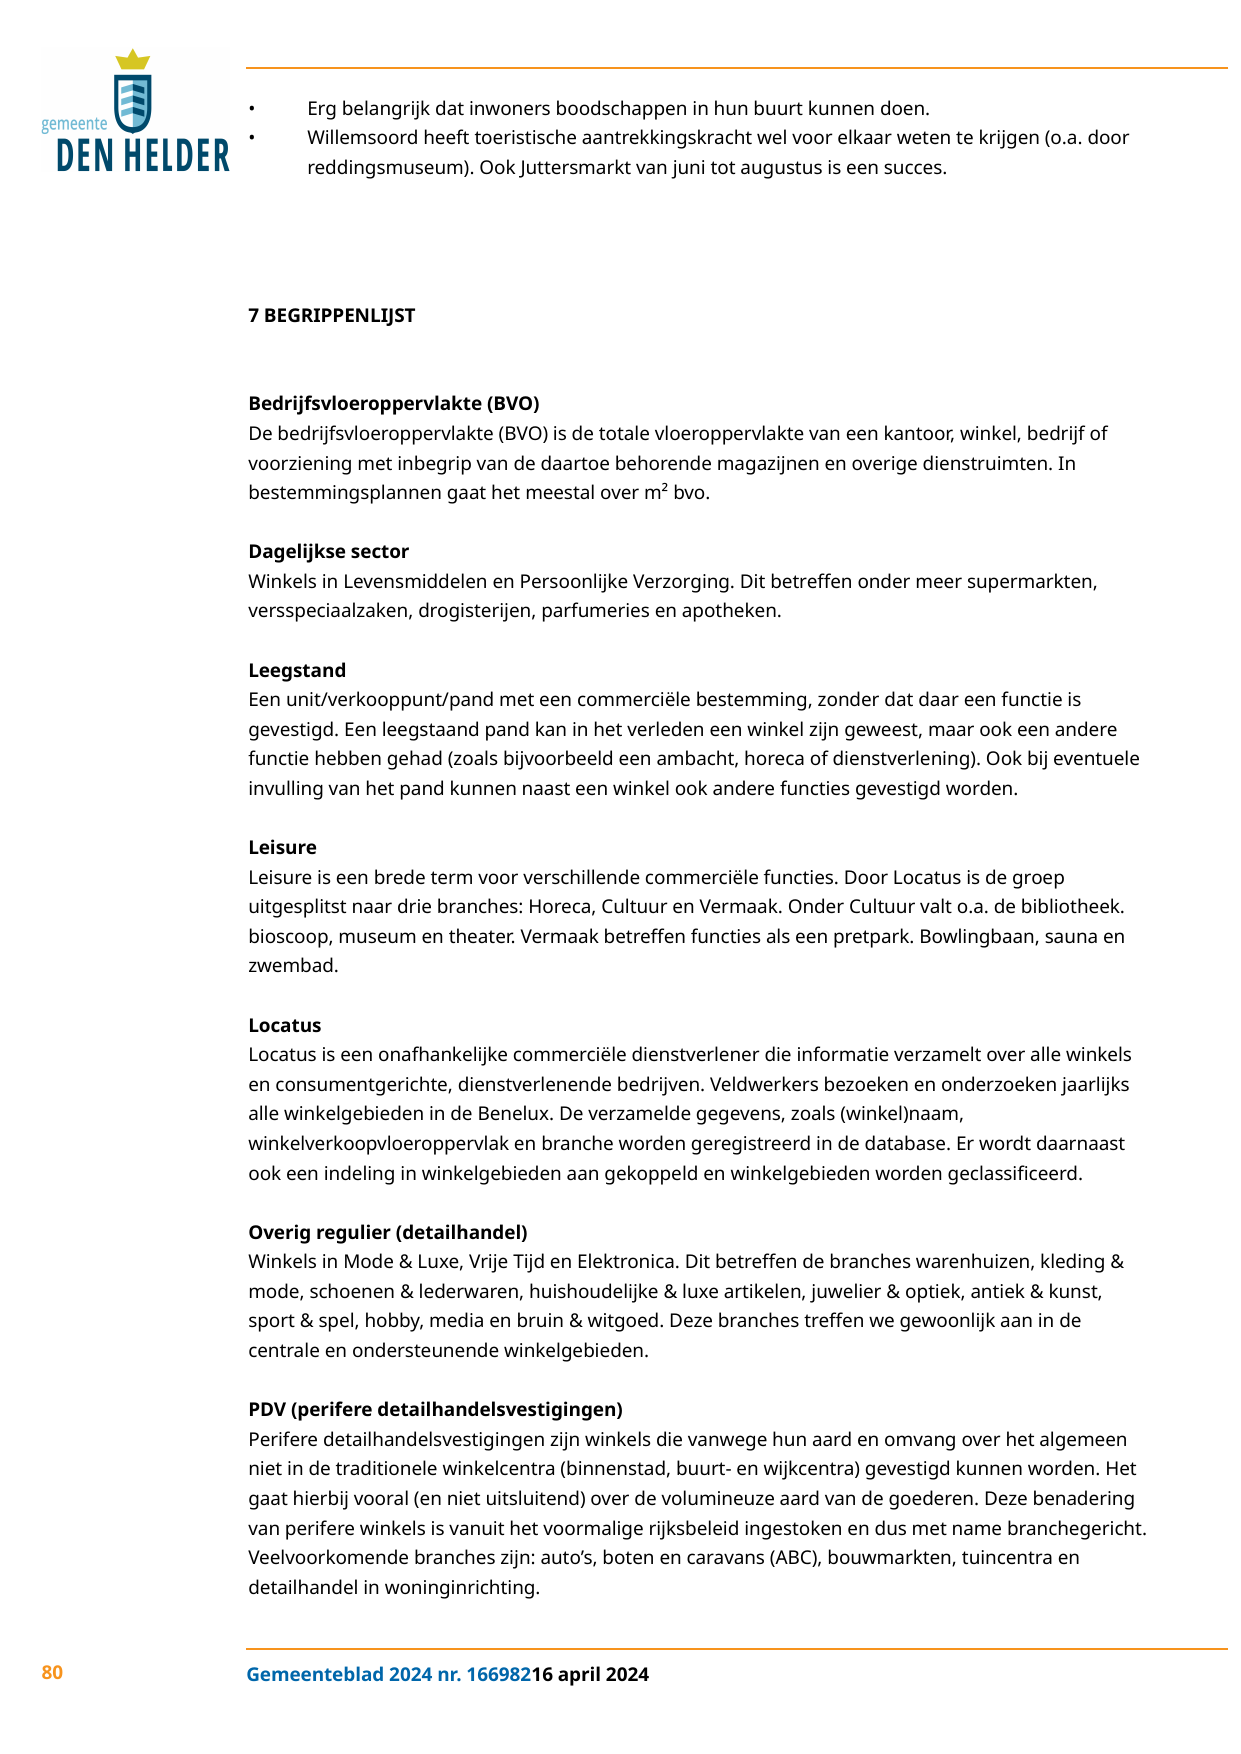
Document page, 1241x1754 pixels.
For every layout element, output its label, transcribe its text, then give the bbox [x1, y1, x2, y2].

list Willemsoord heeft toeristische aantrekkingskracht wel voor elkaar weten te krijgen (o.a. door reddingsmuseum). Ook Juttersmarkt van juni tot augustus is een succes. [248, 124, 1152, 180]
text Leegstand [248, 657, 1152, 683]
text Een unit/verkooppunt/pand met een commerciële bestemming, zonder dat daar een functie is gevestigd. Een leegstaand pand kan in het verleden een winkel zijn geweest, maar ook een andere functie hebben gehad (zoals bijvoorbeeld een ambacht, horeca of dienstverlening). Ook bij eventuele invulling van het pand kunnen naast een winkel ook andere functies gevestigd worden. [248, 686, 1152, 801]
text Overig regulier (detailhandel) [248, 1219, 1152, 1245]
text Winkels in Mode & Luxe, Vrije Tijd en Elektronica. Dit betreffen de branches warenhuizen, kleding & mode, schoenen & lederwaren, huishoudelijke & luxe artikelen, juwelier & optiek, antiek & kunst, sport & spel, hobby, media en bruin & witgoed. Deze branches treffen we gewoonlijk aan in de centrale en ondersteunende winkelgebieden. [248, 1248, 1152, 1363]
text PDV (perifere detailhandelsvestigingen) [248, 1396, 1152, 1422]
text Locatus is een onafhankelijke commerciële dienstverlener die informatie verzamelt over alle winkels en consumentgerichte, dienstverlenende bedrijven. Veldwerkers bezoeken en onderzoeken jaarlijks alle winkelgebieden in de Benelux. De verzamelde gegevens, zoals (winkel)naam, winkelverkoopvloeroppervlak en branche worden geregistreerd in de database. Er wordt daarnaast ook een indeling in winkelgebieden aan gekoppeld en winkelgebieden worden geclassificeerd. [248, 1041, 1152, 1186]
list Erg belangrijk dat inwoners boodschappen in hun buurt kunnen doen. [248, 95, 1152, 121]
picture [63, 144, 68, 165]
picture [182, 144, 187, 165]
text Bedrijfsvloeroppervlakte (BVO) [248, 391, 1152, 416]
text Dagelijkse sector [248, 538, 1152, 564]
text Leisure is een brede term voor verschillende commerciële functies. Door Locatus is de groep uitgesplitst naar drie branches: Horeca, Cultuur en Vermaak. Onder Cultuur valt o.a. de bibliotheek. bioscoop, museum en theater. Vermaak betreffen functies als een pretpark. Bowlingbaan, sauna en zwembad. [248, 864, 1152, 978]
picture [220, 160, 224, 172]
picture [41, 47, 231, 172]
picture [130, 157, 135, 172]
text Perifere detailhandelsvestigingen zijn winkels die vanwege hun aard en omvang over het algemeen niet in de traditionele winkelcentra (binnenstad, buurt- en wijkcentra) gevestigd kunnen worden. Het gaat hierbij vooral (en niet uitsluitend) over de volumineuze aard van de goederen. Deze benadering van perifere winkels is vanuit het voormalige rijksbeleid ingestoken en dus met name branchegericht. Veelvoorkomende branches zijn: auto’s, boten en caravans (ABC), bouwmarkten, tuincentra en detailhandel in woninginrichting. [248, 1426, 1152, 1600]
picture [100, 154, 106, 172]
text Leisure [248, 834, 1152, 860]
text Locatus [248, 1012, 1152, 1038]
text 7 BEGRIPPENLIJST [248, 302, 1152, 328]
text Winkels in Levensmiddelen en Persoonlijke Verzorging. Dit betreffen onder meer supermarkten, versspeciaalzaken, drogisterijen, parfumeries en apotheken. [248, 568, 1152, 623]
text De bedrijfsvloeroppervlakte (BVO) is de totale vloeroppervlakte van een kantoor, winkel, bedrijf of voorziening met inbegrip van de daartoe behorende magazijnen en overige dienstruimten. In bestemmingsplannen gaat het meestal over m² bvo. [248, 420, 1152, 505]
